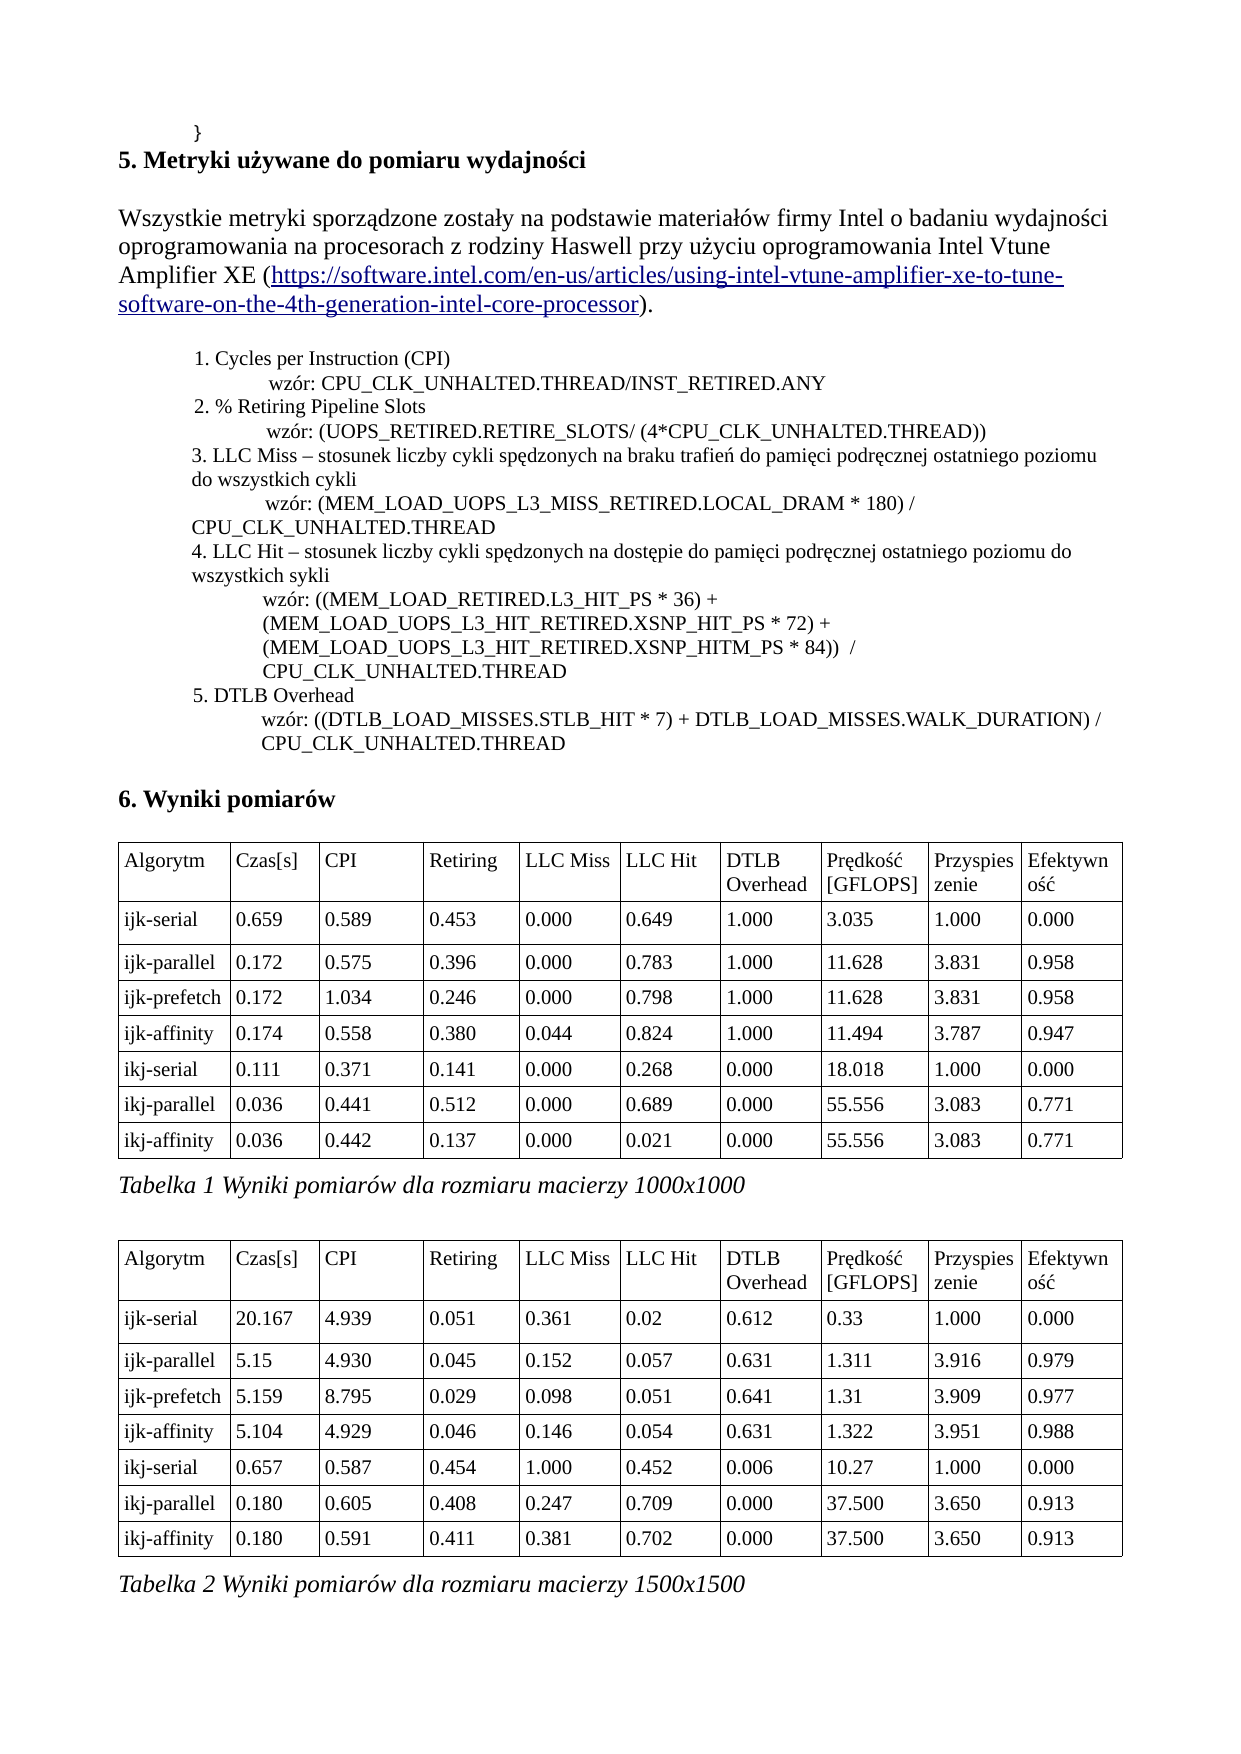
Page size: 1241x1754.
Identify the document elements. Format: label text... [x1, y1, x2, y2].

table_cell 5.104 [231, 1415, 319, 1449]
table_cell 0.454 [424, 1450, 519, 1485]
table_cell 0.612 [721, 1301, 821, 1342]
table_cell 4.929 [320, 1415, 423, 1449]
text wzór: ((MEM_LOAD_RETIRED.L3_HIT_PS * 36) + (MEM_LOAD_UOPS_L3_HIT_RETIRED.XSNP_HIT_PS * 72) + (MEM_LOAD_UOPS_L3_HIT_RETIRED.XSNP_HITM_PS * 84)) / CPU_CLK_UNHALTED.THREAD [262, 587, 1122, 683]
table_header LLC Miss [520, 843, 620, 901]
text wzór: ((DTLB_LOAD_MISSES.STLB_HIT * 7) + DTLB_LOAD_MISSES.WALK_DURATION) / CPU_CLK_UNHALTED.THREAD [261, 707, 1122, 755]
table_cell ikj-parallel [119, 1087, 230, 1122]
table_cell ikj-parallel [119, 1486, 230, 1521]
table_cell 5.15 [231, 1344, 319, 1378]
table_cell 0.045 [424, 1344, 519, 1378]
table_cell 0.798 [621, 981, 720, 1015]
table_cell 1.034 [320, 981, 423, 1015]
table_cell 3.831 [929, 981, 1021, 1015]
table_cell 0.361 [520, 1301, 620, 1342]
table_cell 0.453 [424, 902, 519, 944]
table_cell 0.452 [621, 1450, 720, 1485]
table_cell 0.000 [520, 902, 620, 944]
table_cell 0.046 [424, 1415, 519, 1449]
table_cell 0.051 [424, 1301, 519, 1342]
table_header LLC Hit [621, 1241, 720, 1300]
table_cell 0.02 [621, 1301, 720, 1342]
text wzór: (MEM_LOAD_UOPS_L3_MISS_RETIRED.LOCAL_DRAM * 180) / CPU_CLK_UNHALTED.THREAD [191, 491, 1122, 539]
table_cell 0.268 [621, 1052, 720, 1086]
table_cell 0.824 [621, 1016, 720, 1051]
table_cell 3.787 [929, 1016, 1021, 1051]
table_cell 0.589 [320, 902, 423, 944]
table_cell 0.558 [320, 1016, 423, 1051]
table_cell 8.795 [320, 1379, 423, 1414]
table_cell 0.958 [1022, 981, 1122, 1015]
table_header Retiring [424, 843, 519, 901]
table_header Prędkość [GFLOPS] [822, 843, 928, 901]
table_cell 1.000 [929, 1450, 1021, 1485]
table_cell 0.771 [1022, 1123, 1122, 1158]
table_cell 3.083 [929, 1123, 1021, 1158]
table_cell 0.605 [320, 1486, 423, 1521]
table_cell 1.322 [822, 1415, 928, 1449]
table_cell 0.152 [520, 1344, 620, 1378]
table_cell 0.659 [231, 902, 319, 944]
table_header Efektywność [1022, 843, 1122, 901]
text 6. Wyniki pomiarów [118, 784, 1122, 813]
table_cell 0.381 [520, 1522, 620, 1556]
text 5. Metryki używane do pomiaru wydajności [118, 145, 1122, 174]
table_cell 3.650 [929, 1522, 1021, 1556]
table_cell 1.31 [822, 1379, 928, 1414]
table_cell 0.247 [520, 1486, 620, 1521]
text 3. LLC Miss – stosunek liczby cykli spędzonych na braku trafień do pamięci podręcznej ostatniego poziomu do wszystkich cykli [191, 443, 1122, 491]
table_cell 37.500 [822, 1486, 928, 1521]
table_cell 1.000 [520, 1450, 620, 1485]
table_cell 0.098 [520, 1379, 620, 1414]
table_cell 0.000 [1022, 1450, 1122, 1485]
table_cell 3.909 [929, 1379, 1021, 1414]
table_cell 0.000 [721, 1087, 821, 1122]
table_cell 0.913 [1022, 1522, 1122, 1556]
table_cell 0.172 [231, 945, 319, 979]
table_cell 0.180 [231, 1522, 319, 1556]
table_header Efektywność [1022, 1241, 1122, 1300]
table_cell 0.057 [621, 1344, 720, 1378]
table_cell 1.000 [929, 902, 1021, 944]
table_cell 11.494 [822, 1016, 928, 1051]
table_cell 0.054 [621, 1415, 720, 1449]
table_cell 0.000 [520, 1087, 620, 1122]
table_cell 0.33 [822, 1301, 928, 1342]
table_cell 0.657 [231, 1450, 319, 1485]
table_header LLC Hit [621, 843, 720, 901]
table_cell 0.000 [1022, 902, 1122, 944]
table_cell ikj-affinity [119, 1123, 230, 1158]
table_cell ikj-serial [119, 1450, 230, 1485]
table_header Przyspieszenie [929, 1241, 1021, 1300]
table_header Algorytm [119, 1241, 230, 1300]
table_cell 0.958 [1022, 945, 1122, 979]
table_cell ijk-serial [119, 902, 230, 944]
table_cell 0.947 [1022, 1016, 1122, 1051]
table_cell 0.380 [424, 1016, 519, 1051]
table_cell 20.167 [231, 1301, 319, 1342]
table_cell ijk-parallel [119, 945, 230, 979]
table_cell 1.000 [721, 981, 821, 1015]
table_cell 0.979 [1022, 1344, 1122, 1378]
table_cell ijk-affinity [119, 1415, 230, 1449]
text 1. Cycles per Instruction (CPI) [194, 346, 1122, 370]
table_cell 0.771 [1022, 1087, 1122, 1122]
table_header DTLB Overhead [721, 843, 821, 901]
text Tabelka 2 Wyniki pomiarów dla rozmiaru macierzy 1500x1500 [118, 1569, 1122, 1597]
table_header Przyspieszenie [929, 843, 1021, 901]
table_cell ikj-affinity [119, 1522, 230, 1556]
table_cell 0.709 [621, 1486, 720, 1521]
table_cell 0.000 [1022, 1052, 1122, 1086]
table_cell 3.916 [929, 1344, 1021, 1378]
table_cell 0.246 [424, 981, 519, 1015]
table_cell 4.930 [320, 1344, 423, 1378]
text } [118, 118, 1122, 145]
table_cell 0.441 [320, 1087, 423, 1122]
table_cell ijk-prefetch [119, 981, 230, 1015]
table_cell 0.141 [424, 1052, 519, 1086]
text 2. % Retiring Pipeline Slots [194, 394, 1122, 418]
table_cell ikj-serial [119, 1052, 230, 1086]
table_cell 0.000 [721, 1486, 821, 1521]
table_cell 0.396 [424, 945, 519, 979]
table_cell 3.951 [929, 1415, 1021, 1449]
table_cell 0.021 [621, 1123, 720, 1158]
table_cell 0.137 [424, 1123, 519, 1158]
table_cell 0.006 [721, 1450, 821, 1485]
table_cell 0.029 [424, 1379, 519, 1414]
table_cell ijk-parallel [119, 1344, 230, 1378]
table_cell 0.000 [520, 981, 620, 1015]
table_cell 0.411 [424, 1522, 519, 1556]
table_cell 0.172 [231, 981, 319, 1015]
table_cell 0.036 [231, 1087, 319, 1122]
table_header Retiring [424, 1241, 519, 1300]
table_header Algorytm [119, 843, 230, 901]
table_header DTLB Overhead [721, 1241, 821, 1300]
table_cell 11.628 [822, 945, 928, 979]
table_cell ijk-prefetch [119, 1379, 230, 1414]
table_header Czas[s] [231, 1241, 319, 1300]
table_cell 0.111 [231, 1052, 319, 1086]
table_cell 0.000 [520, 1052, 620, 1086]
text wzór: CPU_CLK_UNHALTED.THREAD/INST_RETIRED.ANY [268, 370, 1122, 394]
table_cell 0.783 [621, 945, 720, 979]
table_header Prędkość [GFLOPS] [822, 1241, 928, 1300]
table_cell ijk-affinity [119, 1016, 230, 1051]
table_cell 0.000 [721, 1522, 821, 1556]
table_cell ijk-serial [119, 1301, 230, 1342]
table_cell 0.442 [320, 1123, 423, 1158]
table_cell 18.018 [822, 1052, 928, 1086]
table_cell 0.913 [1022, 1486, 1122, 1521]
table_cell 1.000 [721, 945, 821, 979]
table_cell 0.689 [621, 1087, 720, 1122]
text 4. LLC Hit – stosunek liczby cykli spędzonych na dostępie do pamięci podręcznej ostatniego poziomu do wszystkich sykli [191, 539, 1122, 587]
table_cell 1.000 [929, 1301, 1021, 1342]
table_header Czas[s] [231, 843, 319, 901]
table_cell 0.587 [320, 1450, 423, 1485]
table_header CPI [320, 1241, 423, 1300]
table_cell 5.159 [231, 1379, 319, 1414]
text Tabelka 1 Wyniki pomiarów dla rozmiaru macierzy 1000x1000 [118, 1170, 1122, 1199]
table_cell 0.631 [721, 1344, 821, 1378]
text wzór: (UOPS_RETIRED.RETIRE_SLOTS/ (4*CPU_CLK_UNHALTED.THREAD)) [266, 418, 1122, 443]
text Wszystkie metryki sporządzone zostały na podstawie materiałów firmy Intel o badaniu wydajności oprogramowania na procesorach z rodziny Haswell przy użyciu oprogramowania Intel Vtune Amplifier XE (https://software.intel.com/en-us/articles/using-intel-vtune-amplifier-xe-to-tune-software-on-the-4th-generation-intel-core-processor). [118, 203, 1122, 318]
table_cell 0.000 [520, 945, 620, 979]
table_cell 0.649 [621, 902, 720, 944]
table_cell 0.000 [721, 1052, 821, 1086]
table_cell 1.000 [721, 902, 821, 944]
table_cell 0.000 [1022, 1301, 1122, 1342]
table_cell 0.000 [520, 1123, 620, 1158]
table_cell 55.556 [822, 1123, 928, 1158]
table_cell 1.000 [929, 1052, 1021, 1086]
table_cell 1.311 [822, 1344, 928, 1378]
table_cell 0.000 [721, 1123, 821, 1158]
table_cell 0.977 [1022, 1379, 1122, 1414]
table_cell 0.174 [231, 1016, 319, 1051]
table_cell 0.044 [520, 1016, 620, 1051]
table_cell 0.146 [520, 1415, 620, 1449]
table_cell 0.702 [621, 1522, 720, 1556]
table_cell 0.408 [424, 1486, 519, 1521]
table_cell 0.575 [320, 945, 423, 979]
table_header LLC Miss [520, 1241, 620, 1300]
table_cell 0.036 [231, 1123, 319, 1158]
text 5. DTLB Overhead [193, 683, 1122, 707]
table_cell 0.591 [320, 1522, 423, 1556]
table_cell 1.000 [721, 1016, 821, 1051]
table_cell 0.641 [721, 1379, 821, 1414]
table_header CPI [320, 843, 423, 901]
table_cell 3.083 [929, 1087, 1021, 1122]
table_cell 0.371 [320, 1052, 423, 1086]
table_cell 37.500 [822, 1522, 928, 1556]
table_cell 10.27 [822, 1450, 928, 1485]
table_cell 4.939 [320, 1301, 423, 1342]
table_cell 11.628 [822, 981, 928, 1015]
table_cell 3.650 [929, 1486, 1021, 1521]
table_cell 3.831 [929, 945, 1021, 979]
table_cell 0.512 [424, 1087, 519, 1122]
table_cell 0.631 [721, 1415, 821, 1449]
table_cell 0.988 [1022, 1415, 1122, 1449]
table_cell 0.051 [621, 1379, 720, 1414]
table_cell 55.556 [822, 1087, 928, 1122]
table_cell 3.035 [822, 902, 928, 944]
table_cell 0.180 [231, 1486, 319, 1521]
